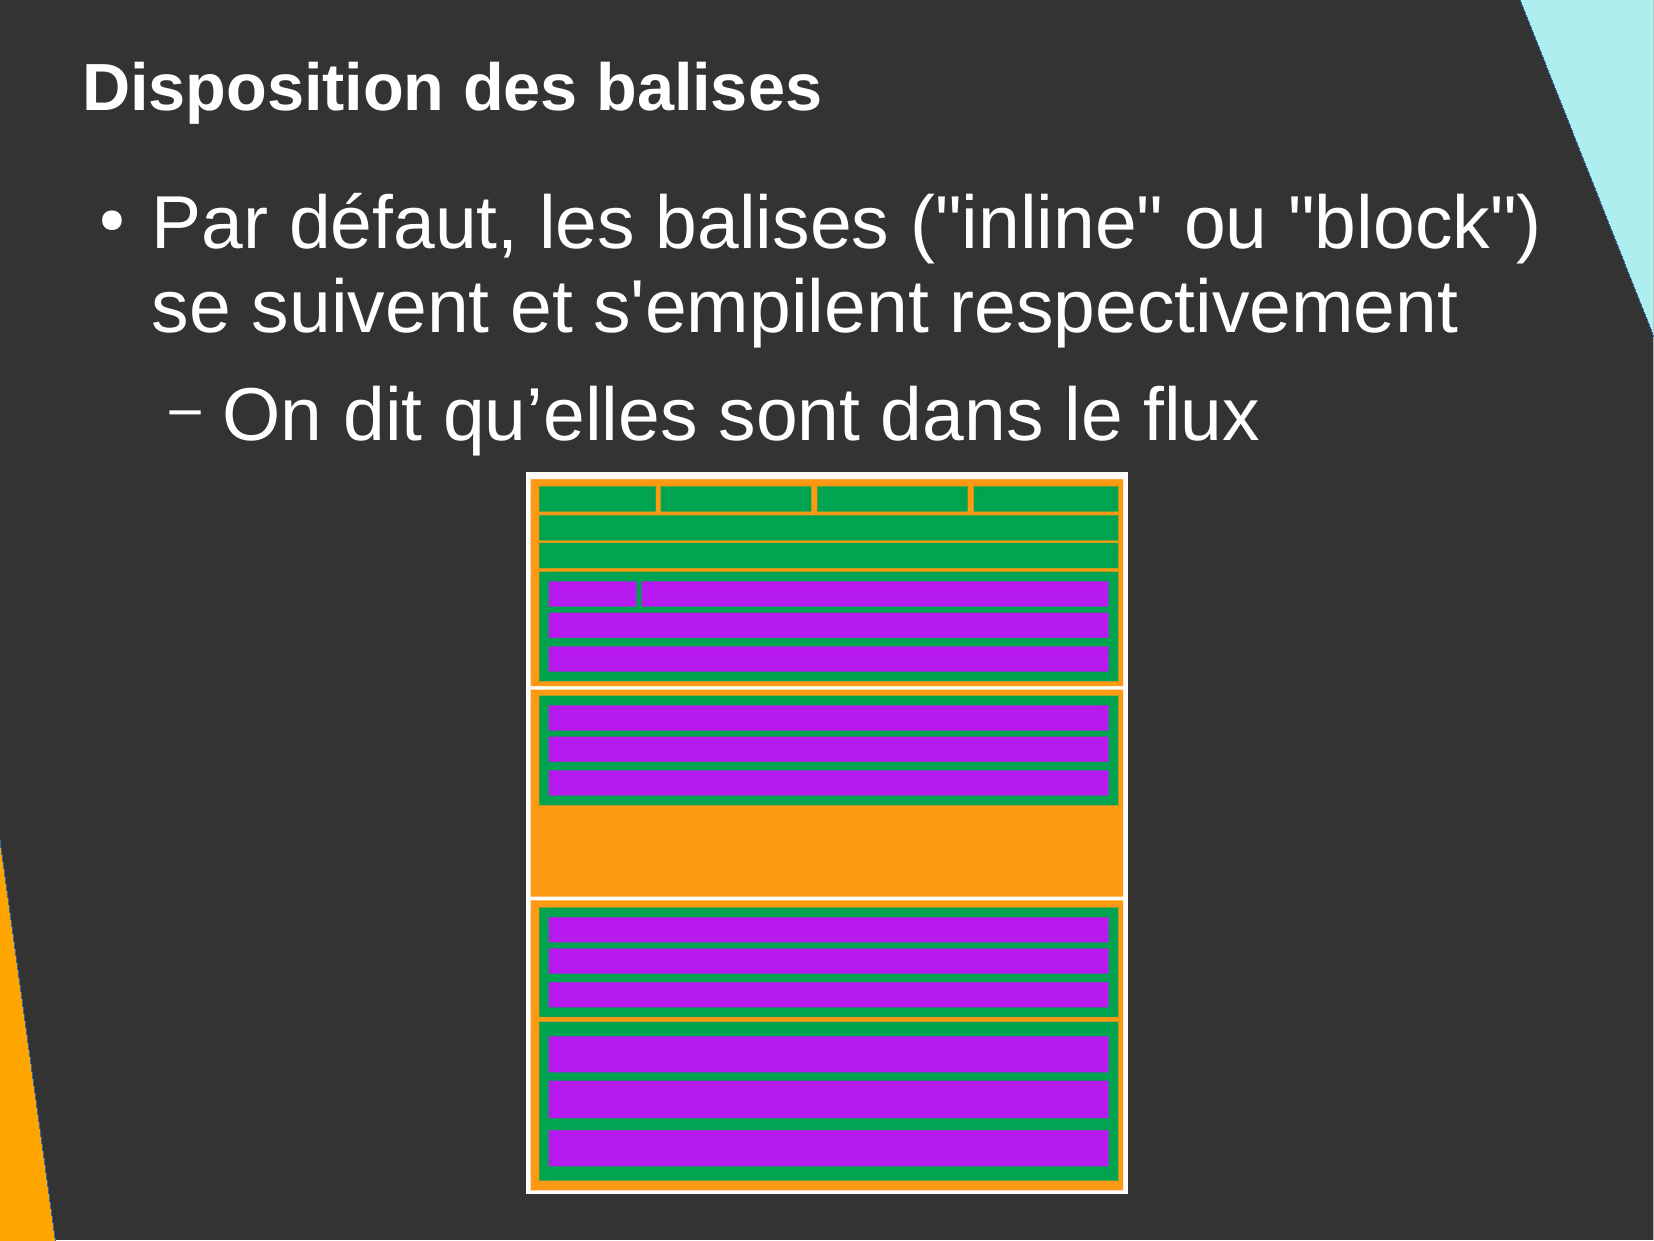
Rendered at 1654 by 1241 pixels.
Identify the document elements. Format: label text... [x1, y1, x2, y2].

list Par défaut, les balises ("inline" ou "block") se suivent et s'empilent respectivement On dit qu’elles sont dans le flux [80, 180, 1620, 544]
picture [526, 472, 1128, 1194]
title Disposition des balises [82, 49, 1571, 130]
text_box [0, 839, 56, 1241]
text_box [1520, 0, 1654, 337]
